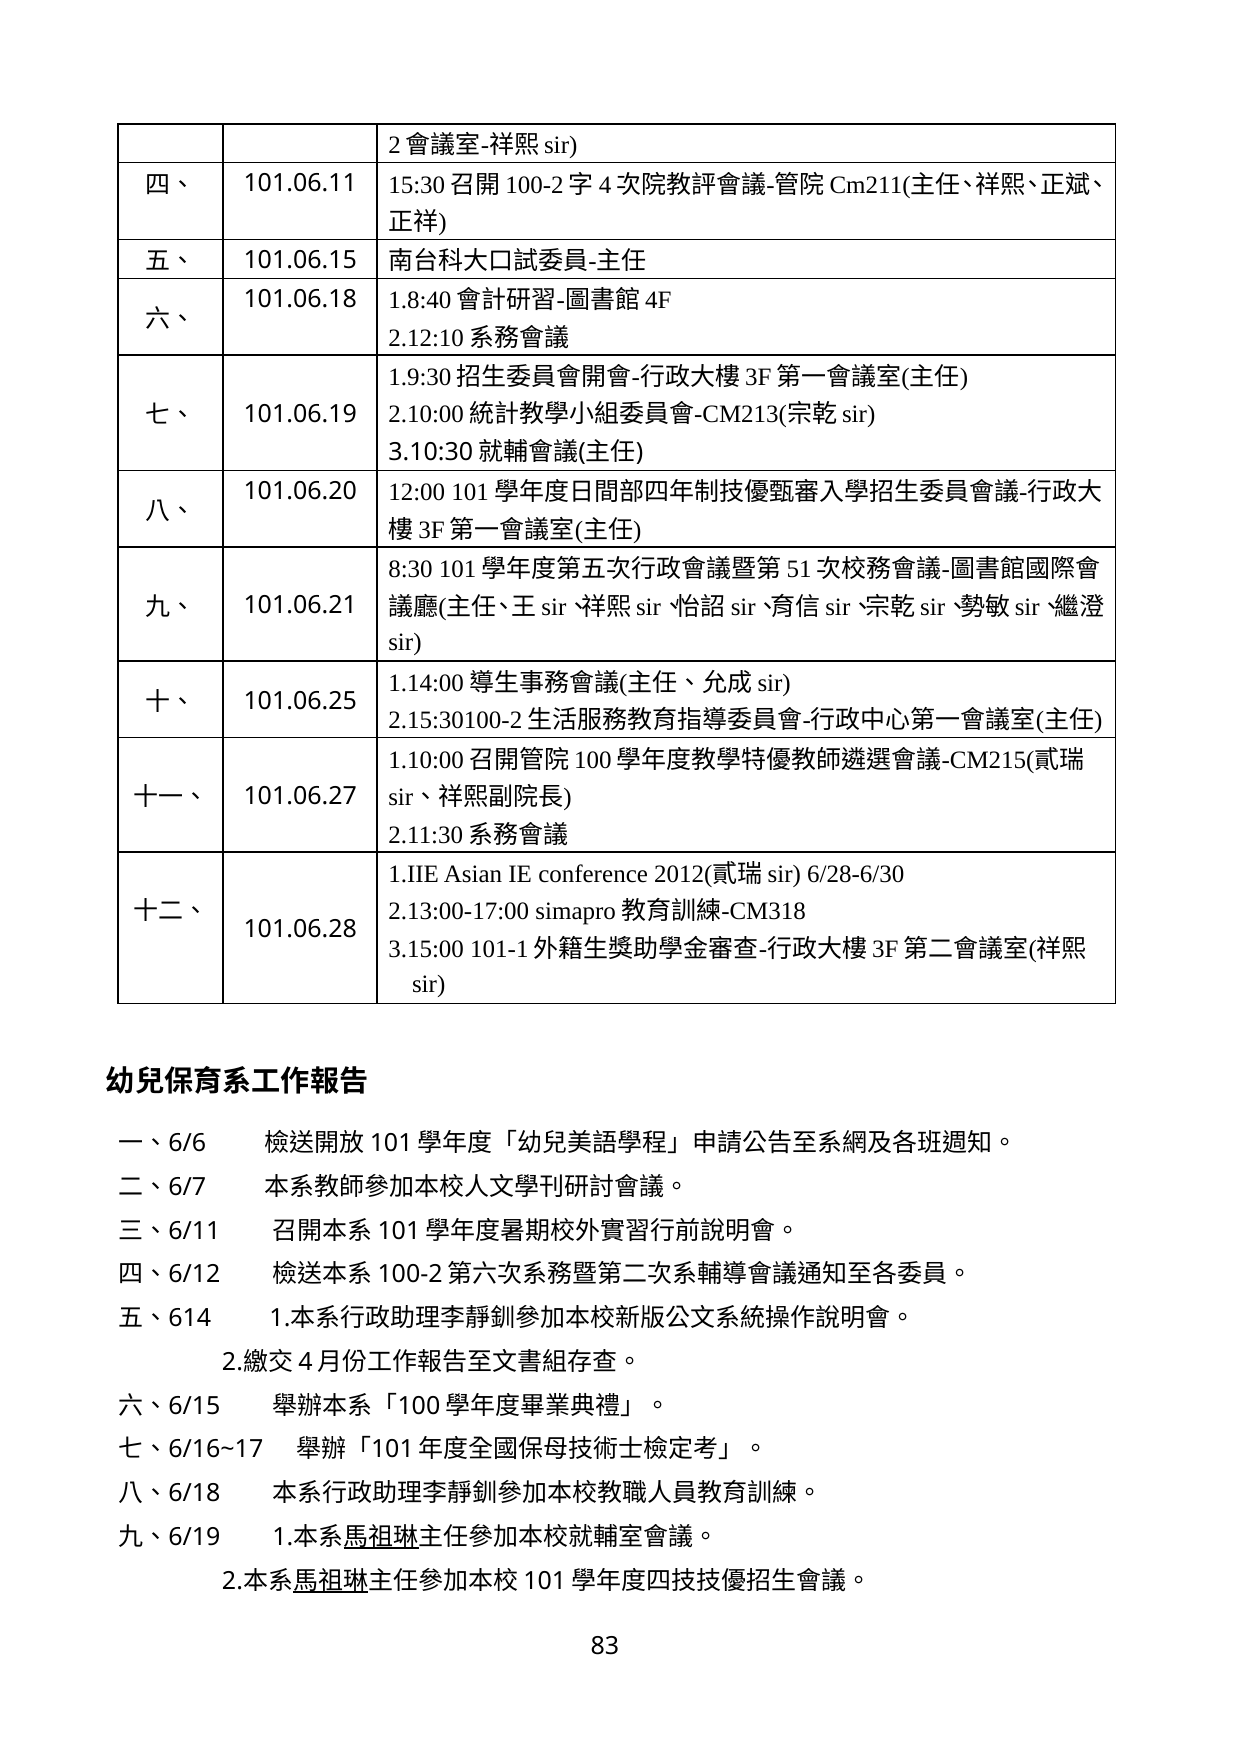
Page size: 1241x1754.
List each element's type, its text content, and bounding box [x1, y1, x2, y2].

text 2.繳交4月份工作報告至文書組存查。 [118, 1335, 1122, 1379]
table_cell 2會議室-祥熙sir) [378, 125, 1115, 162]
text 二、6/7 本系教師參加本校人文學刊研討會議。 [118, 1160, 1122, 1204]
table_cell 101.06.15 [224, 240, 376, 277]
text 幼兒保育系工作報告 [106, 1042, 1122, 1117]
text 四、6/12 檢送本系100-2第六次系務暨第二次系輔導會議通知至各委員。 [118, 1248, 1122, 1292]
table_cell 101.06.21 [224, 548, 376, 660]
table_cell 101.06.20 [224, 471, 376, 546]
text 三、6/11 召開本系101學年度暑期校外實習行前說明會。 [118, 1204, 1122, 1248]
table_cell 四、 [119, 163, 222, 238]
text 八、6/18 本系行政助理李靜釧參加本校教職人員教育訓練。 [118, 1467, 1122, 1510]
text 五、614 1.本系行政助理李靜釧參加本校新版公文系統操作說明會。 [118, 1292, 1122, 1335]
text 七、6/16~17 舉辦「101年度全國保母技術士檢定考」。 [118, 1423, 1122, 1467]
text 2.本系馬祖琳主任參加本校101學年度四技技優招生會議。 [118, 1554, 1122, 1598]
text 六、6/15 舉辦本系「100學年度畢業典禮」。 [118, 1379, 1122, 1423]
text 一、6/6 檢送開放101學年度「幼兒美語學程」申請公告至系網及各班週知。 [118, 1117, 1122, 1160]
table_cell 九、 [119, 548, 222, 660]
table_cell 101.06.11 [224, 163, 376, 238]
table_cell 8:30 101學年度第五次行政會議暨第51次校務會議-圖書館國際會議廳(主任、王sir、祥熙sir、怡詔sir、育信sir、宗乾sir、勢敏sir、繼澄sir) [378, 548, 1115, 660]
table_cell 101.06.27 [224, 738, 376, 851]
table_cell 六、 [119, 279, 222, 354]
text 九、6/19 1.本系馬祖琳主任參加本校就輔室會議。 [118, 1510, 1122, 1554]
table_cell 1.IIE Asian IE conference 2012(貳瑞sir) 6/28-6/30 2.13:00-17:00 simapro教育訓練-CM318 3.15:00 101-1外籍生獎助學金審查-行政大樓3F第二會議室(祥熙sir) [378, 853, 1115, 1002]
table_cell 1.8:40會計研習-圖書館4F 2.12:10系務會議 [378, 279, 1115, 354]
table_cell 101.06.25 [224, 662, 376, 737]
table_cell 15:30召開100-2字4次院教評會議-管院Cm211(主任、祥熙、正斌、正祥) [378, 163, 1115, 238]
table_cell 十二、 [119, 853, 222, 1002]
table_cell [224, 125, 376, 162]
table_cell 南台科大口試委員-主任 [378, 240, 1115, 277]
table_cell 101.06.28 [224, 853, 376, 1002]
table_cell 1.14:00導生事務會議(主任、允成sir) 2.15:30100-2生活服務教育指導委員會-行政中心第一會議室(主任) [378, 662, 1115, 737]
table_cell 八、 [119, 471, 222, 546]
table_cell 101.06.18 [224, 279, 376, 354]
table_cell 1.9:30招生委員會開會-行政大樓3F第一會議室(主任) 2.10:00統計教學小組委員會-CM213(宗乾sir) 3.10:30就輔會議(主任) [378, 356, 1115, 470]
table_cell [119, 125, 222, 162]
table_cell 七、 [119, 356, 222, 470]
table_cell 十、 [119, 662, 222, 737]
table_cell 十一、 [119, 738, 222, 851]
table_cell 12:00 101學年度日間部四年制技優甄審入學招生委員會議-行政大樓3F第一會議室(主任) [378, 471, 1115, 546]
table_cell 101.06.19 [224, 356, 376, 470]
table_cell 1.10:00召開管院100學年度教學特優教師遴選會議-CM215(貳瑞sir、祥熙副院長) 2.11:30系務會議 [378, 738, 1115, 851]
table_cell 五、 [119, 240, 222, 277]
